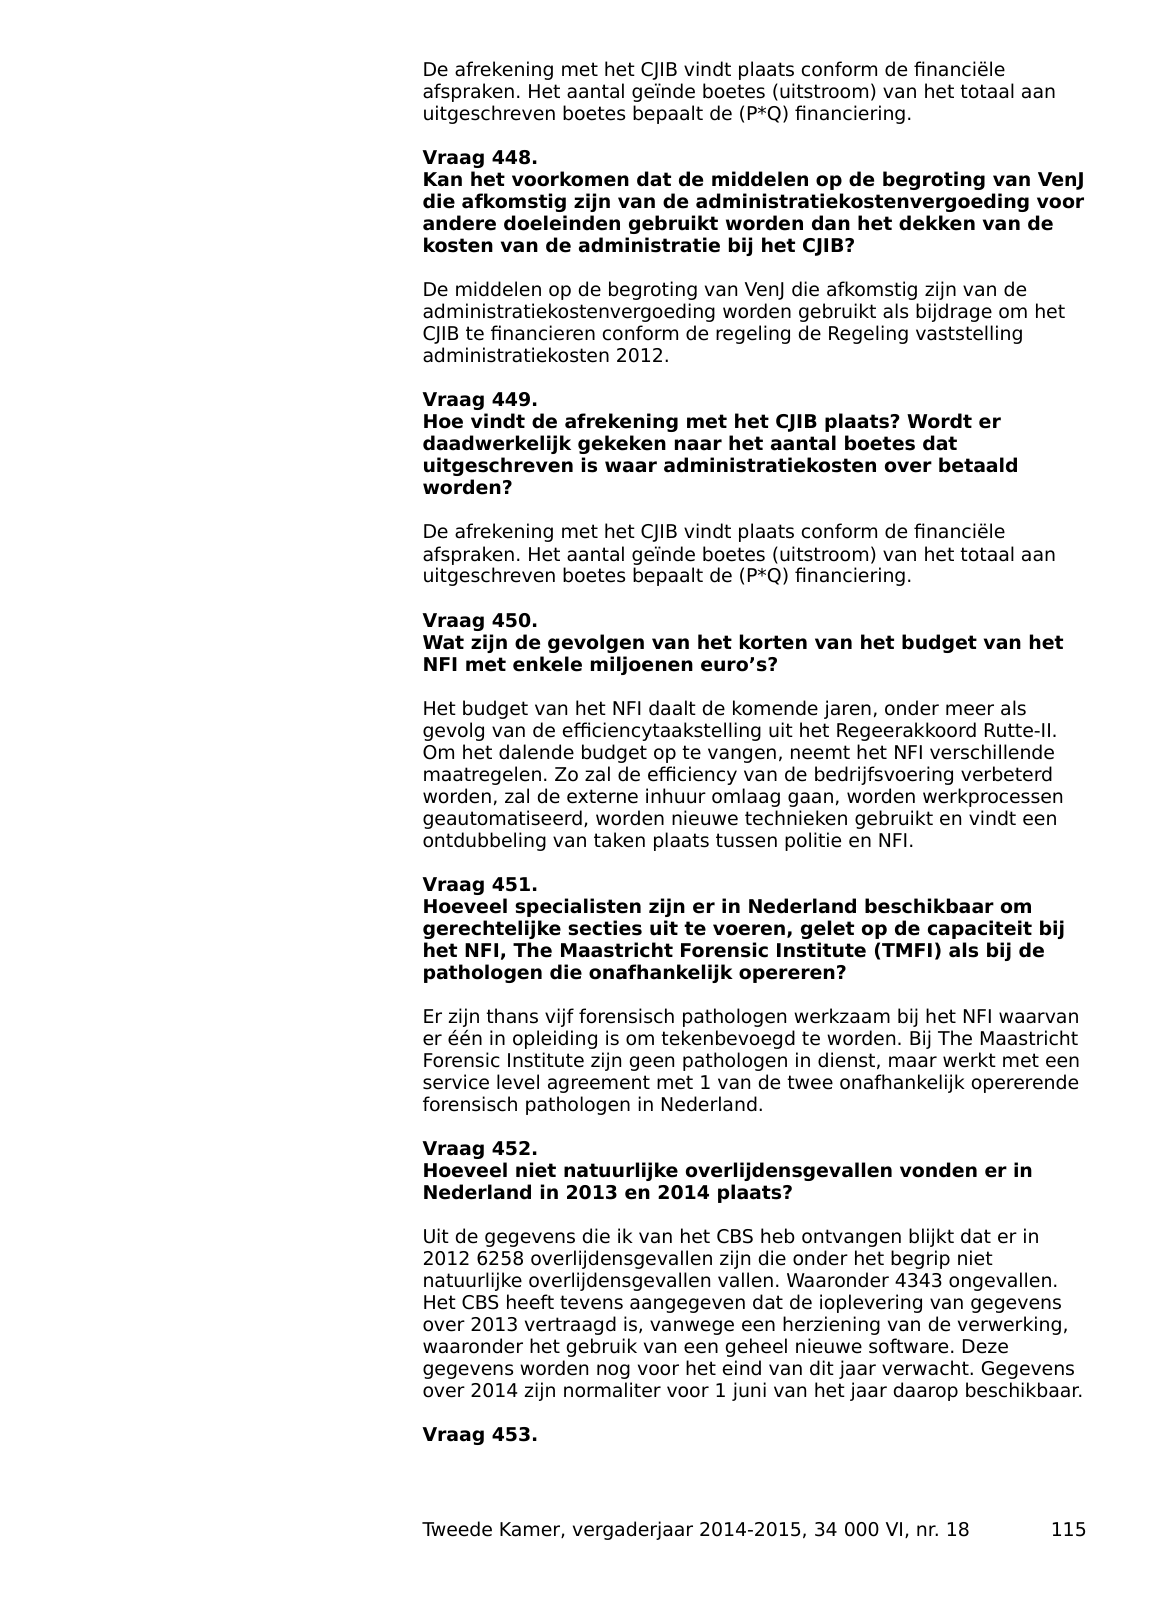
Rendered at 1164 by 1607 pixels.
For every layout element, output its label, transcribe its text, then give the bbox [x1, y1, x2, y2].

text Vraag 453. [422, 1424, 1087, 1446]
text Het budget van het NFI daalt de komende jaren, onder meer als gevolg van de efficiencytaakstelling uit het Regeerakkoord Rutte-II. Om het dalende budget op te vangen, neemt het NFI verschillende maatregelen. Zo zal de efficiency van de bedrijfsvoering verbeterd worden, zal de externe inhuur omlaag gaan, worden werkprocessen geautomatiseerd, worden nieuwe technieken gebruikt en vindt een ontdubbeling van taken plaats tussen politie en NFI. [422, 698, 1087, 852]
text Uit de gegevens die ik van het CBS heb ontvangen blijkt dat er in 2012 6258 overlijdensgevallen zijn die onder het begrip niet natuurlijke overlijdensgevallen vallen. Waaronder 4343 ongevallen. Het CBS heeft tevens aangegeven dat de ioplevering van gegevens over 2013 vertraagd is, vanwege een herziening van de verwerking, waaronder het gebruik van een geheel nieuwe software. Deze gegevens worden nog voor het eind van dit jaar verwacht. Gegevens over 2014 zijn normaliter voor 1 juni van het jaar daarop beschikbaar. [422, 1226, 1087, 1402]
text Er zijn thans vijf forensisch pathologen werkzaam bij het NFI waarvan er één in opleiding is om tekenbevoegd te worden. Bij The Maastricht Forensic Institute zijn geen pathologen in dienst, maar werkt met een service level agreement met 1 van de twee onafhankelijk opererende forensisch pathologen in Nederland. [422, 1006, 1087, 1116]
text Vraag 450. [422, 609, 1087, 632]
text Vraag 448. [422, 147, 1087, 169]
text De afrekening met het CJIB vindt plaats conform de financiële afspraken. Het aantal geïnde boetes (uitstroom) van het totaal aan uitgeschreven boetes bepaalt de (P*Q) financiering. [422, 521, 1087, 587]
text Vraag 449. [422, 389, 1087, 411]
text De afrekening met het CJIB vindt plaats conform de financiële afspraken. Het aantal geïnde boetes (uitstroom) van het totaal aan uitgeschreven boetes bepaalt de (P*Q) financiering. [422, 59, 1087, 125]
text Hoeveel niet natuurlijke overlijdensgevallen vonden er in Nederland in 2013 en 2014 plaats? [422, 1160, 1087, 1204]
text Vraag 452. [422, 1138, 1087, 1160]
text Hoe vindt de afrekening met het CJIB plaats? Wordt er daadwerkelijk gekeken naar het aantal boetes dat uitgeschreven is waar administratiekosten over betaald worden? [422, 411, 1087, 499]
text Kan het voorkomen dat de middelen op de begroting van VenJ die afkomstig zijn van de administratiekostenvergoeding voor andere doeleinden gebruikt worden dan het dekken van de kosten van de administratie bij het CJIB? [422, 169, 1087, 257]
text Wat zijn de gevolgen van het korten van het budget van het NFI met enkele miljoenen euro’s? [422, 632, 1087, 676]
text De middelen op de begroting van VenJ die afkomstig zijn van de administratiekostenvergoeding worden gebruikt als bijdrage om het CJIB te financieren conform de regeling de Regeling vaststelling administratiekosten 2012. [422, 279, 1087, 367]
text Hoeveel specialisten zijn er in Nederland beschikbaar om gerechtelijke secties uit te voeren, gelet op de capaciteit bij het NFI, The Maastricht Forensic Institute (TMFI) als bij de pathologen die onafhankelijk opereren? [422, 896, 1087, 984]
text Vraag 451. [422, 874, 1087, 896]
